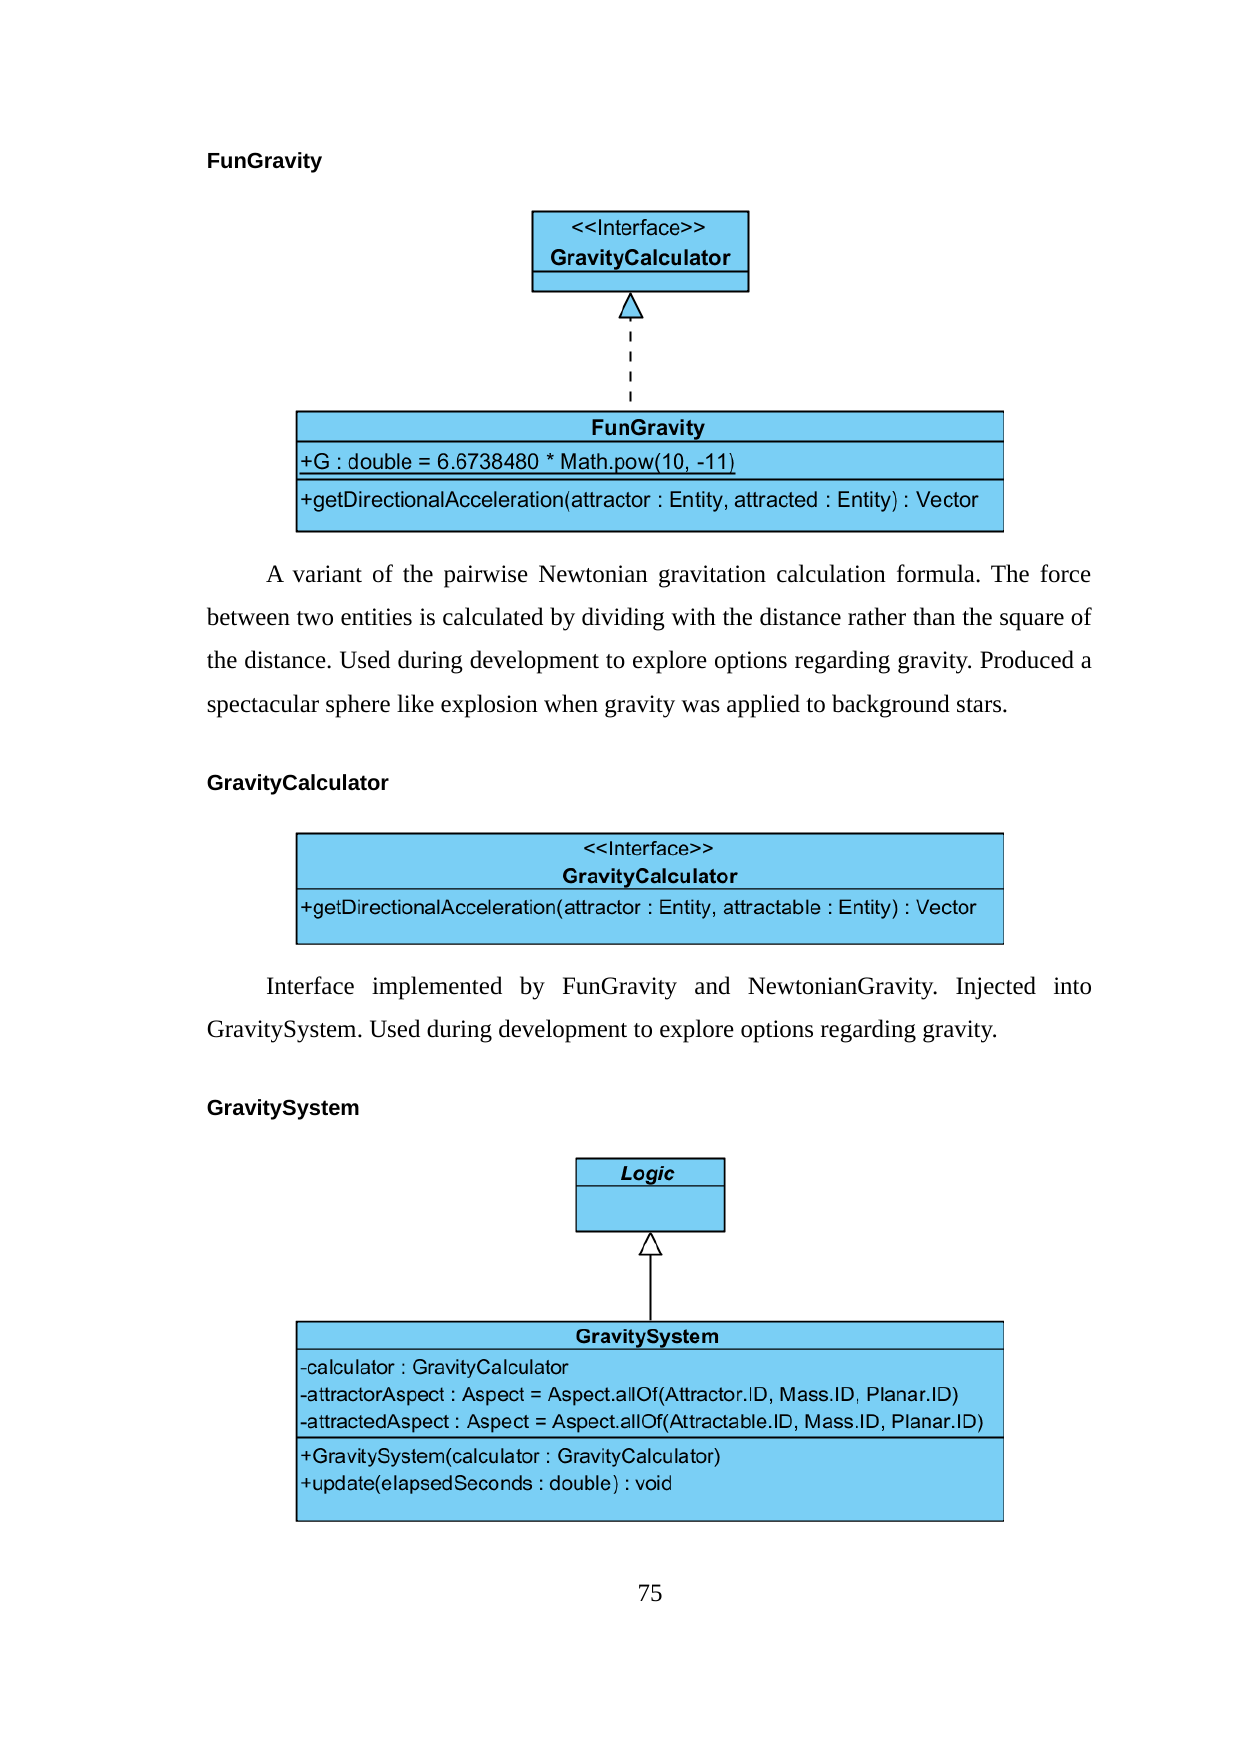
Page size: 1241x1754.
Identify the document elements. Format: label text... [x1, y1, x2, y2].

picture [295, 210, 1004, 533]
text Interface implemented by FunGravity and NewtonianGravity. Injected into GravitySystem. Used during development to explore options regarding gravity. [207, 971, 1093, 1043]
subtitle GravityCalculator [207, 769, 1093, 794]
subtitle FunGravity [207, 148, 1093, 173]
picture [295, 1157, 1004, 1522]
text A variant of the pairwise Newtonian gravitation calculation formula. The force between two entities is calculated by dividing with the distance rather than the square of the distance. Used during development to explore options regarding gravity. Produced a spectacular sphere like explosion when gravity was applied to background stars. [207, 559, 1093, 717]
subtitle GravitySystem [207, 1095, 1093, 1120]
picture [295, 832, 1004, 945]
